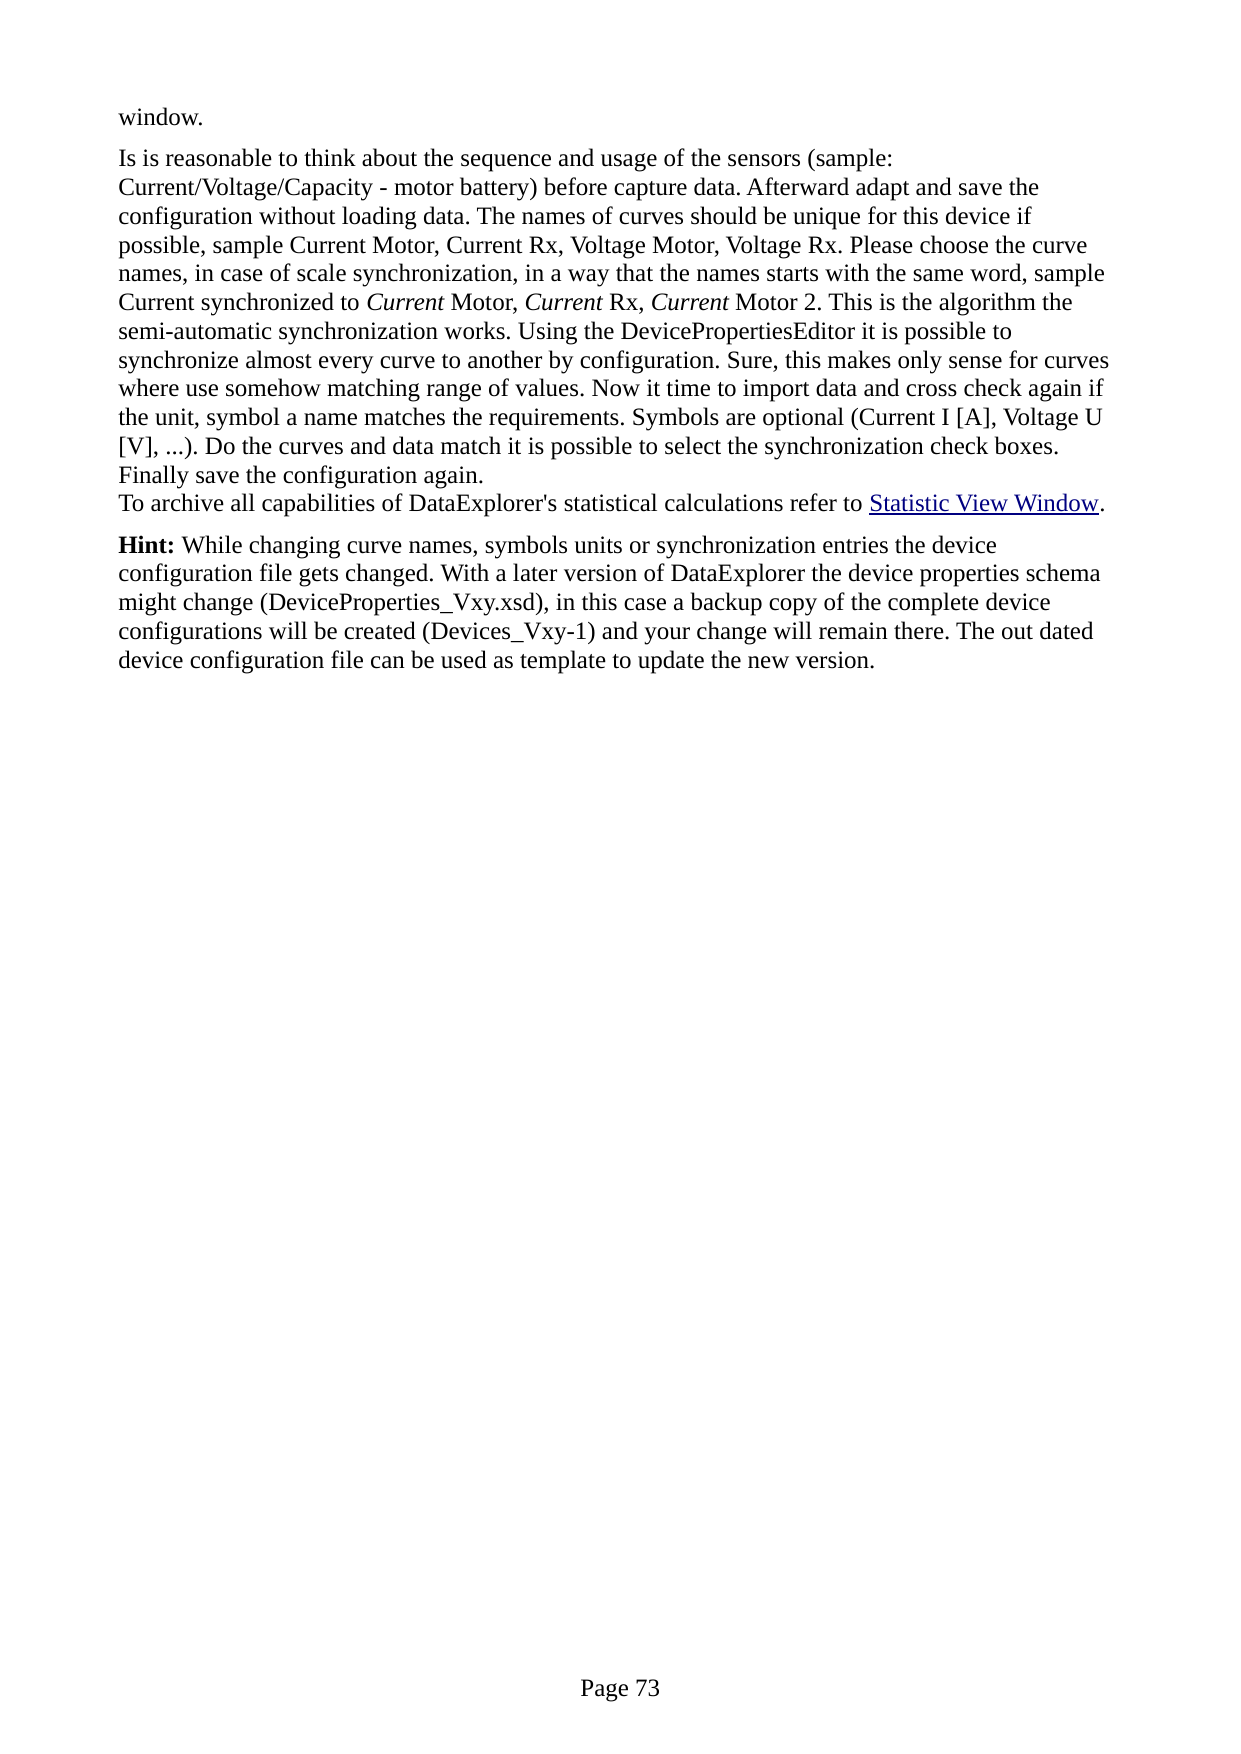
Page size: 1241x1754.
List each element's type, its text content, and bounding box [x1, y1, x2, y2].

text Is is reasonable to think about the sequence and usage of the sensors (sample: Current/Voltage/Capacity - motor battery) before capture data. Afterward adapt and save the configuration without loading data. The names of curves should be unique for this device if possible, sample Current Motor, Current Rx, Voltage Motor, Voltage Rx. Please choose the curve names, in case of scale synchronization, in a way that the names starts with the same word, sample Current synchronized to Current Motor, Current Rx, Current Motor 2. This is the algorithm the semi-automatic synchronization works. Using the DevicePropertiesEditor it is possible to synchronize almost every curve to another by configuration. Sure, this makes only sense for curves where use somehow matching range of values. Now it time to import data and cross check again if the unit, symbol a name matches the requirements. Symbols are optional (Current I [A], Voltage U [V], ...). Do the curves and data match it is possible to select the synchronization check boxes. Finally save the configuration again. To archive all capabilities of DataExplorer's statistical calculations refer to Statistic View Window. [118, 143, 1122, 517]
text window. [118, 102, 1122, 131]
text Hint: While changing curve names, symbols units or synchronization entries the device configuration file gets changed. With a later version of DataExplorer the device properties schema might change (DeviceProperties_Vxy.xsd), in this case a backup copy of the complete device configurations will be created (Devices_Vxy-1) and your change will remain there. The out dated device configuration file can be used as template to update the new version. [118, 530, 1122, 673]
